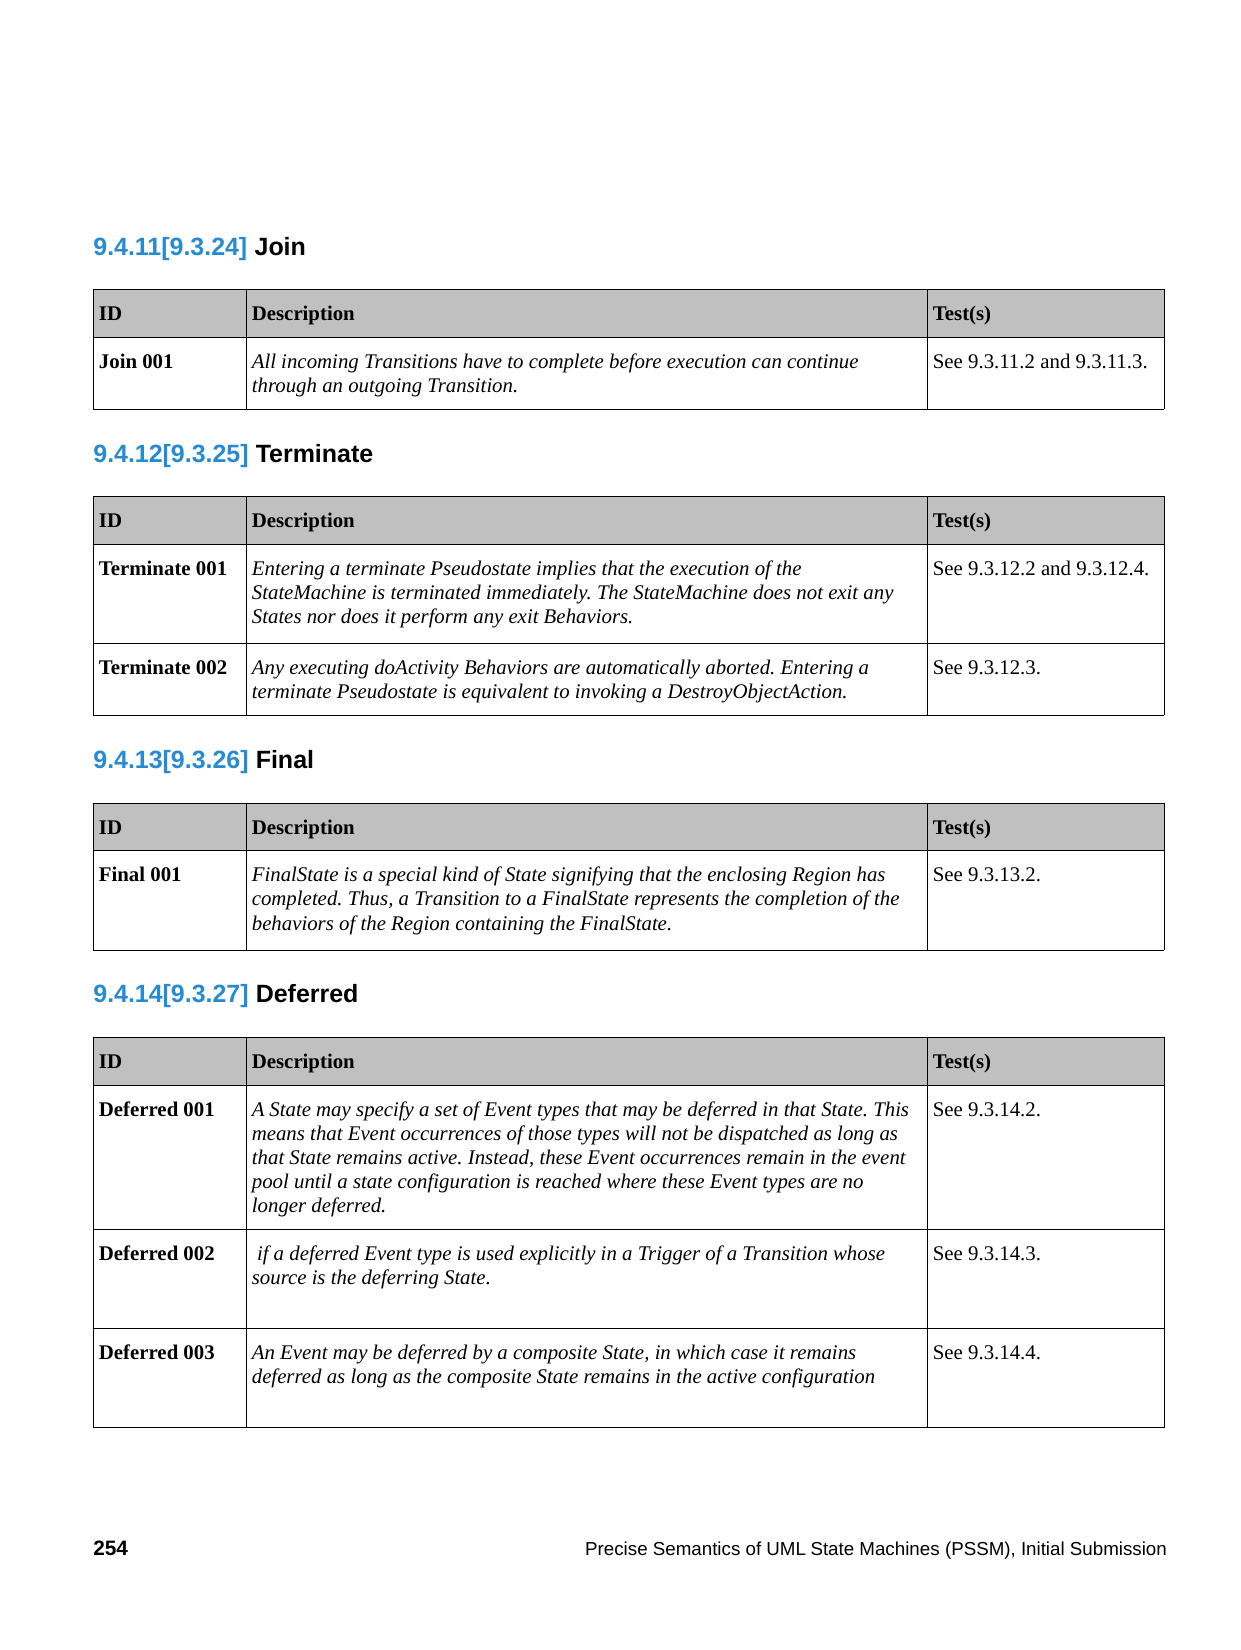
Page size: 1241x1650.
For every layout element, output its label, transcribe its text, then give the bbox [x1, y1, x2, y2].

table_header Description [247, 804, 927, 850]
table_header Test(s) [928, 290, 1164, 337]
table_header Test(s) [928, 804, 1164, 850]
subtitle Deferred [93, 979, 1164, 1008]
table_cell FinalState is a special kind of State signifying that the enclosing Region has completed. Thus, a Transition to a FinalState represents the completion of the behaviors of the Region containing the FinalState. [247, 851, 927, 949]
table_cell All incoming Transitions have to complete before execution can continue through an outgoing Transition. [247, 338, 927, 409]
subtitle Terminate [93, 438, 1164, 467]
table_header Description [247, 497, 927, 544]
table_cell if a deferred Event type is used explicitly in a Trigger of a Transition whose source is the deferring State. [247, 1230, 927, 1328]
table_header ID [94, 1038, 246, 1085]
table_cell See 9.3.11.2 and 9.3.11.3. [928, 338, 1164, 409]
table_cell See 9.3.12.2 and 9.3.12.4. [928, 545, 1164, 643]
subtitle Final [93, 744, 1164, 773]
table_cell Any executing doActivity Behaviors are automatically aborted. Entering a terminate Pseudostate is equivalent to invoking a DestroyObjectAction. [247, 644, 927, 715]
table_cell Final 001 [94, 851, 246, 949]
table_cell Deferred 001 [94, 1086, 246, 1229]
table_cell See 9.3.14.3. [928, 1230, 1164, 1328]
table_header Description [247, 1038, 927, 1085]
table_header Test(s) [928, 497, 1164, 544]
table_cell Deferred 002 [94, 1230, 246, 1328]
table_cell See 9.3.13.2. [928, 851, 1164, 949]
table_cell An Event may be deferred by a composite State, in which case it remains deferred as long as the composite State remains in the active configuration [247, 1329, 927, 1427]
table_header ID [94, 804, 246, 850]
subtitle Join [93, 231, 1164, 260]
table_cell Terminate 002 [94, 644, 246, 715]
table_header Description [247, 290, 927, 337]
table_cell A State may specify a set of Event types that may be deferred in that State. This means that Event occurrences of those types will not be dispatched as long as that State remains active. Instead, these Event occurrences remain in the event pool until a state configuration is reached where these Event types are no longer deferred. [247, 1086, 927, 1229]
table_header Test(s) [928, 1038, 1164, 1085]
table_header ID [94, 290, 246, 337]
table_cell Deferred 003 [94, 1329, 246, 1427]
table_header ID [94, 497, 246, 544]
table_cell Join 001 [94, 338, 246, 409]
table_cell See 9.3.14.4. [928, 1329, 1164, 1427]
table_cell Entering a terminate Pseudostate implies that the execution of the StateMachine is terminated immediately. The StateMachine does not exit any States nor does it perform any exit Behaviors. [247, 545, 927, 643]
table_cell Terminate 001 [94, 545, 246, 643]
table_cell See 9.3.12.3. [928, 644, 1164, 715]
table_cell See 9.3.14.2. [928, 1086, 1164, 1229]
